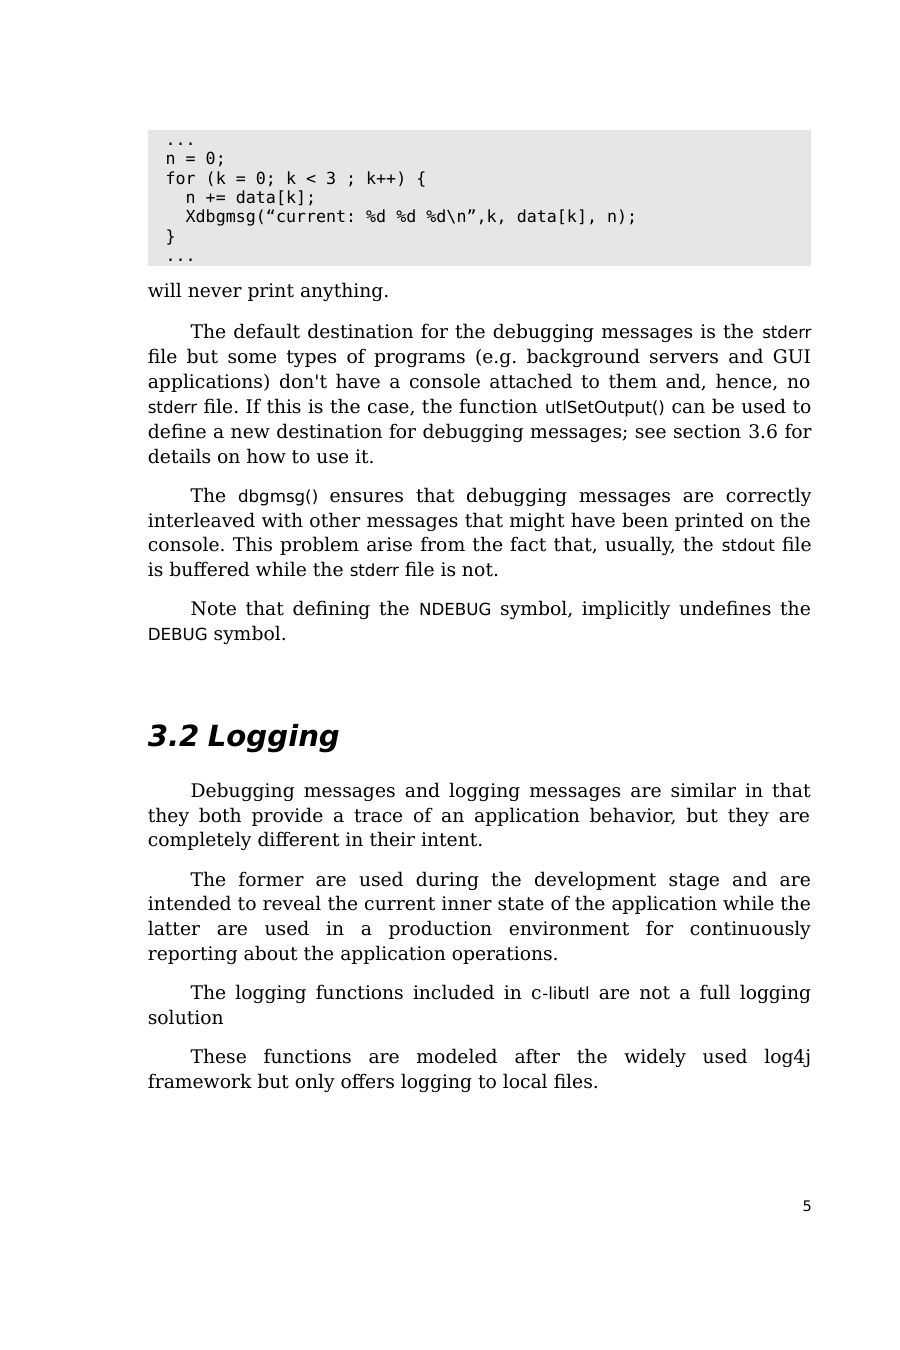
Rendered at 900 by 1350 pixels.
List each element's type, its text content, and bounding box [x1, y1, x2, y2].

text will never print anything. [148, 280, 811, 302]
text Note that defining the NDEBUG symbol, implicitly undefines the DEBUG symbol. [148, 598, 811, 645]
text Xdbgmsg(“current: %d %d %d\n”,k, data[k], n); [148, 207, 811, 227]
text n = 0; [148, 149, 811, 169]
text These functions are modeled after the widely used log4j framework but only offers logging to local files. [148, 1046, 811, 1093]
text The logging functions included in c-libutl are not a full logging solution [148, 982, 811, 1029]
text } [148, 227, 811, 246]
subtitle Logging [148, 719, 811, 753]
text The default destination for the debugging messages is the stderr file but some types of programs (e.g. background servers and GUI applications) don't have a console attached to them and, hence, no stderr file. If this is the case, the function utlSetOutput() can be used to define a new destination for debugging messages; see section 3.6 for details on how to use it. [148, 321, 811, 467]
text The dbgmsg() ensures that debugging messages are correctly interleaved with other messages that might have been printed on the console. This problem arise from the fact that, usually, the stdout file is buffered while the stderr file is not. [148, 485, 811, 581]
text ... [148, 130, 811, 149]
text n += data[k]; [148, 188, 811, 207]
text The former are used during the development stage and are intended to reveal the current inner state of the application while the latter are used in a production environment for continuously reporting about the application operations. [148, 868, 811, 965]
text Debugging messages and logging messages are similar in that they both provide a trace of an application behavior, but they are completely different in their intent. [148, 780, 811, 851]
text ... [148, 246, 811, 266]
text for (k = 0; k < 3 ; k++) { [148, 169, 811, 188]
